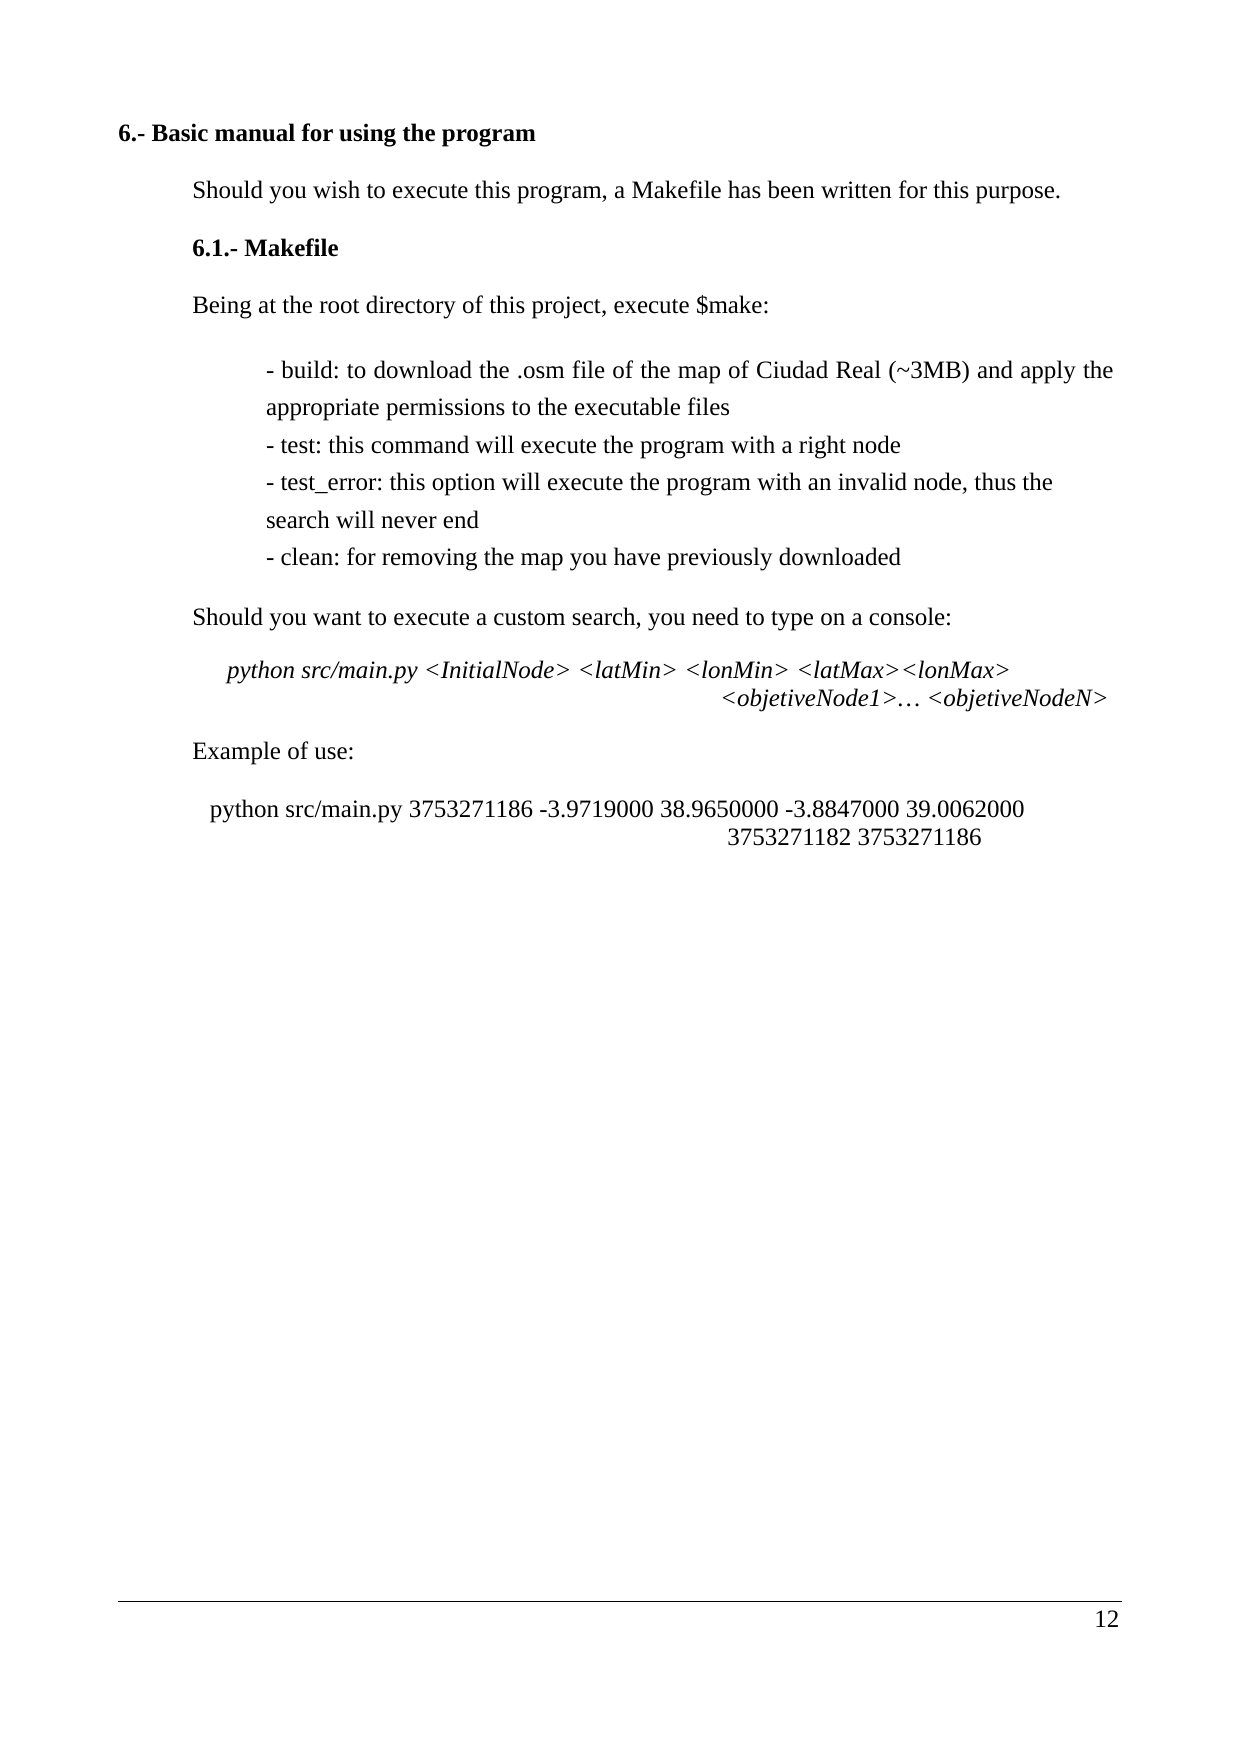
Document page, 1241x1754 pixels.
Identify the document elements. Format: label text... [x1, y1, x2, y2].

text - clean: for removing the map you have previously downloaded [118, 536, 1122, 573]
text Should you wish to execute this program, a Makefile has been written for this purpose. [118, 176, 1122, 204]
text Being at the root directory of this project, execute $make: [118, 291, 1122, 319]
text 3753271182 3753271186 [118, 822, 1122, 851]
text 6.1.- Makefile [118, 233, 1122, 262]
text - test: this command will execute the program with a right node [118, 423, 1122, 461]
text - build: to download the .osm file of the map of Ciudad Real (~3MB) and apply the appropriate permissions to the executable files [118, 348, 1122, 423]
text Should you want to execute a custom search, you need to type on a console: [118, 602, 1122, 631]
text python src/main.py 3753271186 -3.9719000 38.9650000 -3.8847000 39.0062000 [118, 794, 1122, 822]
text - test_error: this option will execute the program with an invalid node, thus the search will never end [118, 461, 1122, 536]
text python src/main.py <InitialNode> <latMin> <lonMin> <latMax><lonMax> [118, 655, 1122, 683]
text 6.- Basic manual for using the program [118, 118, 1122, 147]
text <objetiveNode1>… <objetiveNodeN> [118, 683, 1122, 712]
text Example of use: [118, 736, 1122, 765]
